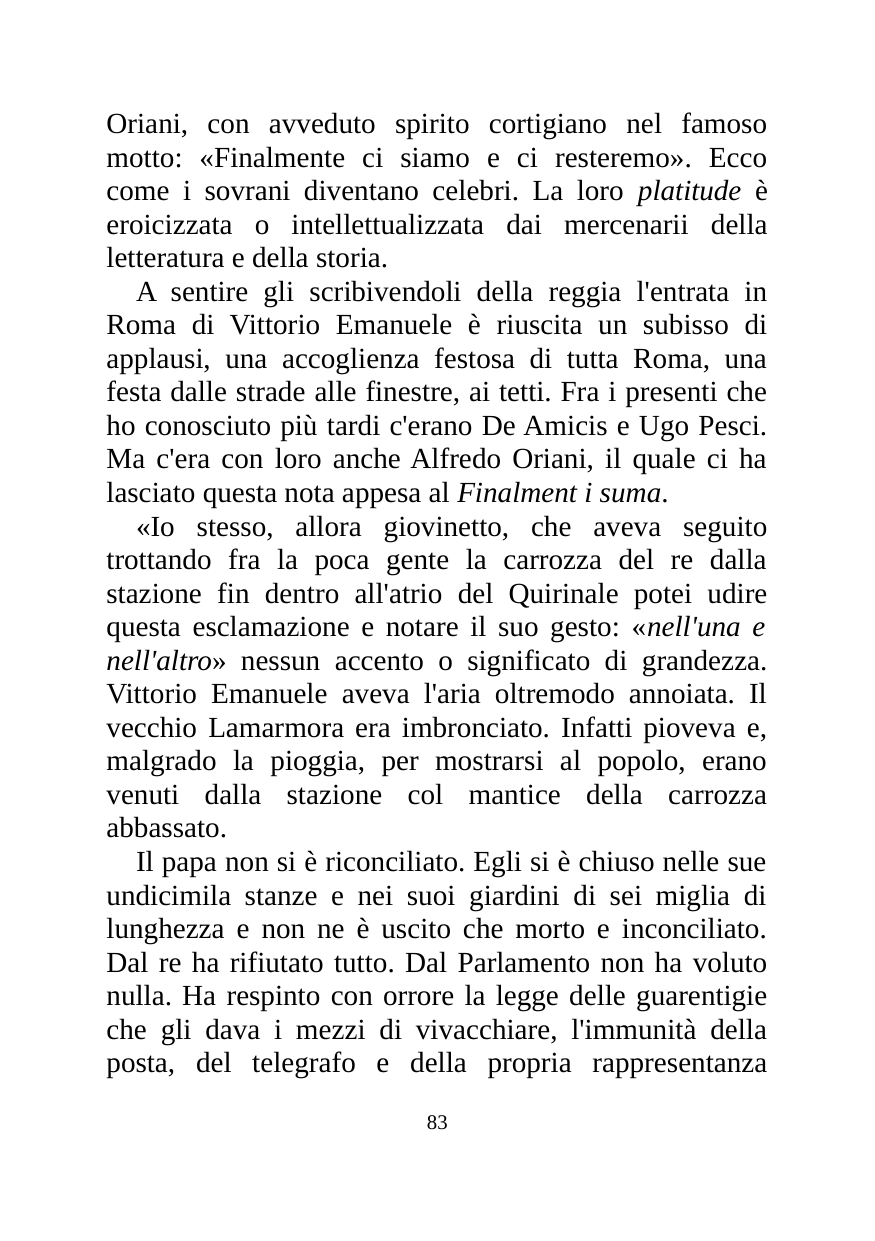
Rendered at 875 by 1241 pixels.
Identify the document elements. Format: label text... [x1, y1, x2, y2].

text A sentire gli scribivendoli della reggia l'entrata in Roma di Vittorio Emanuele è riuscita un subisso di applausi, una accoglienza festosa di tutta Roma, una festa dalle strade alle finestre, ai tetti. Fra i presenti che ho conosciuto più tardi c'erano De Amicis e Ugo Pesci. Ma c'era con loro anche Alfredo Oriani, il quale ci ha lasciato questa nota appesa al Finalment i suma. [106, 274, 768, 509]
text «Io stesso, allora giovinetto, che aveva seguito trottando fra la poca gente la carrozza del re dalla stazione fin dentro all'atrio del Quirinale potei udire questa esclamazione e notare il suo gesto: «nell'una e nell'altro» nessun accento o significato di grandezza. Vittorio Emanuele aveva l'aria oltremodo annoiata. Il vecchio Lamarmora era imbronciato. Infatti pioveva e, malgrado la pioggia, per mostrarsi al popolo, erano venuti dalla stazione col mantice della carrozza abbassato. [106, 509, 768, 844]
text Il papa non si è riconciliato. Egli si è chiuso nelle sue undicimila stanze e nei suoi giardini di sei miglia di lunghezza e non ne è uscito che morto e inconciliato. Dal re ha rifiutato tutto. Dal Parlamento non ha voluto nulla. Ha respinto con orrore la legge delle guarentigie che gli dava i mezzi di vivacchiare, l'immunità della posta, del telegrafo e della propria rappresentanza [106, 844, 768, 1079]
text Oriani, con avveduto spirito cortigiano nel famoso motto: «Finalmente ci siamo e ci resteremo». Ecco come i sovrani diventano celebri. La loro platitude è eroicizzata o intellettualizzata dai mercenarii della letteratura e della storia. [106, 106, 768, 274]
